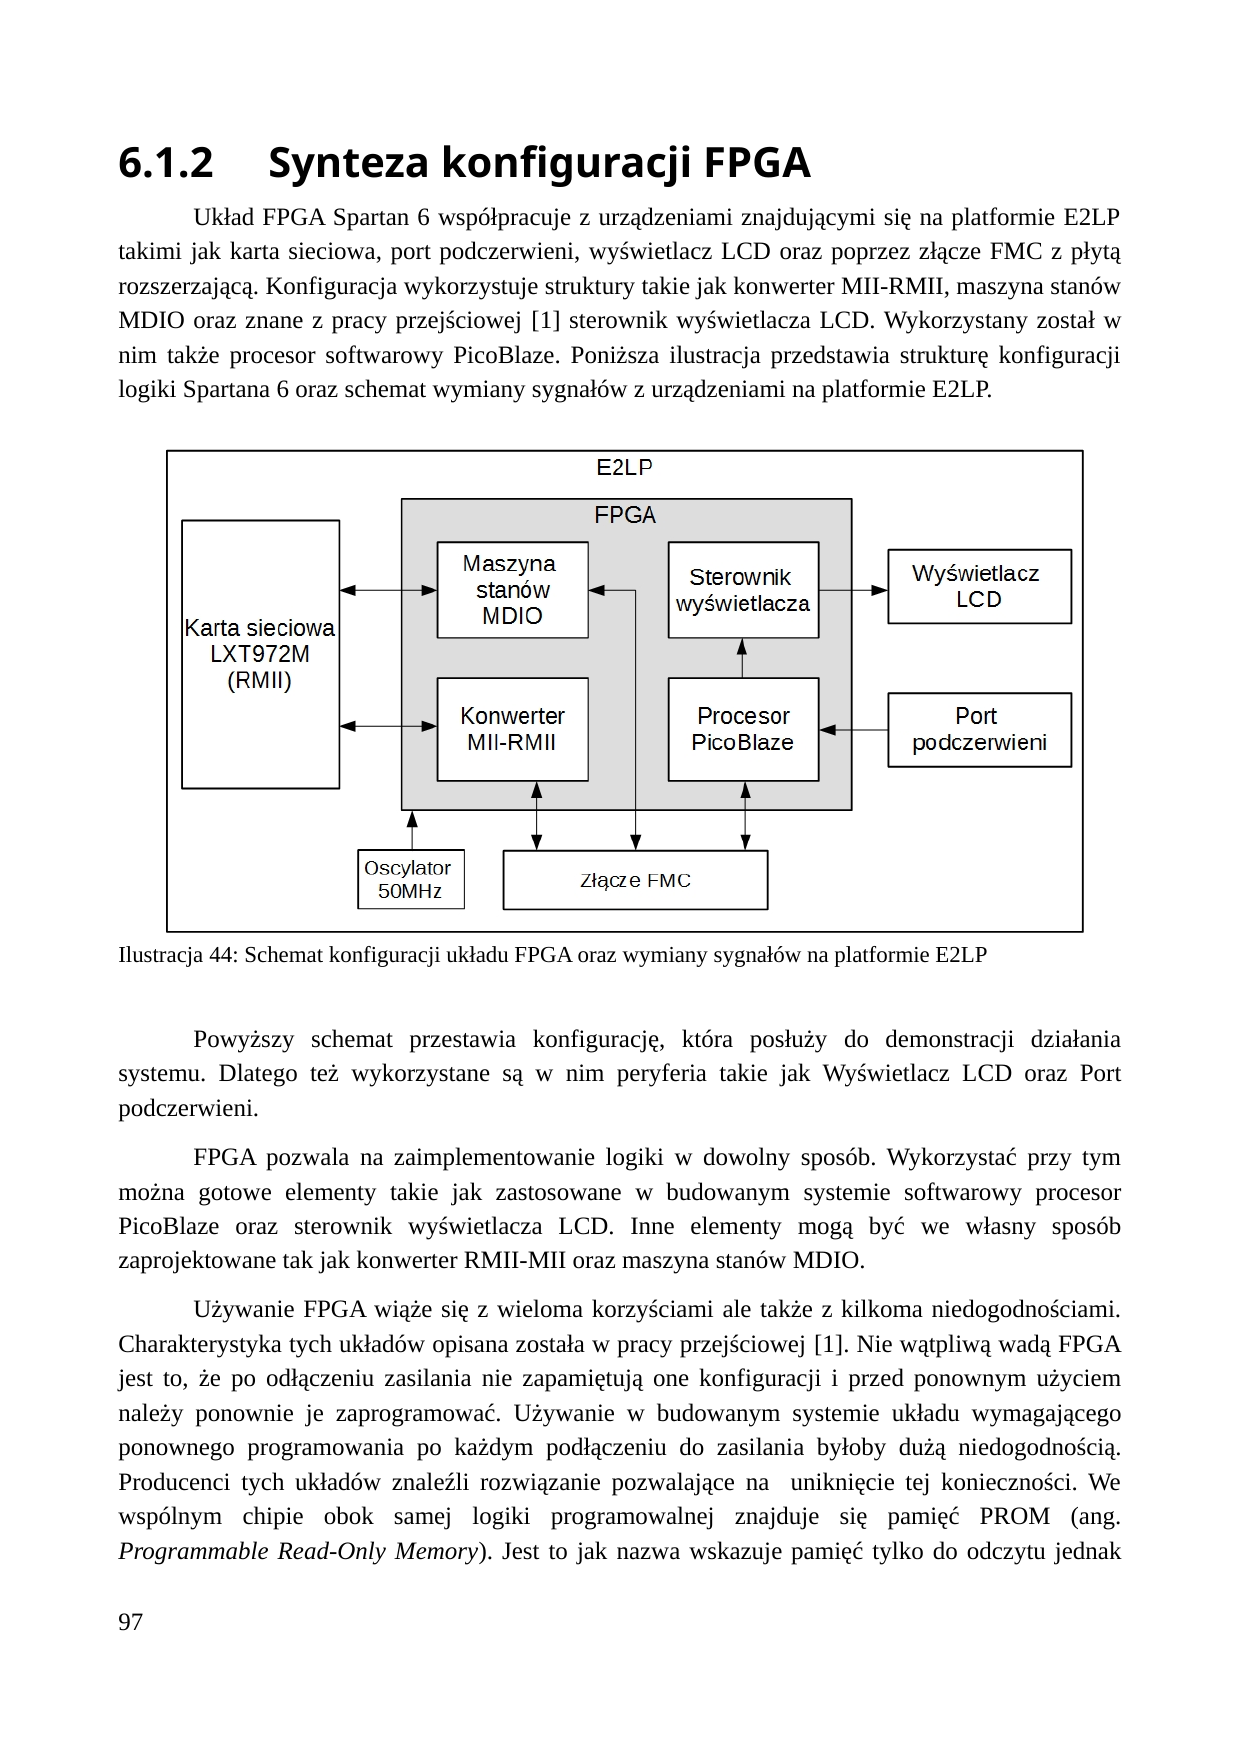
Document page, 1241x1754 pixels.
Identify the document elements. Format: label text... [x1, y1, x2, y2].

text Ilustracja 44: Schemat konfiguracji układu FPGA oraz wymiany sygnałów na platformie E2LP [118, 942, 1122, 968]
text Używanie FPGA wiąże się z wieloma korzyściami ale także z kilkoma niedogodnościami. Charakterystyka tych układów opisana została w pracy przejściowej [1]. Nie wątpliwą wadą FPGA jest to, że po odłączeniu zasilania nie zapamiętują one konfiguracji i przed ponownym użyciem należy ponownie je zaprogramować. Używanie w budowanym systemie układu wymagającego ponownego programowania po każdym podłączeniu do zasilania byłoby dużą niedogodnością. Producenci tych układów znaleźli rozwiązanie pozwalające na uniknięcie tej konieczności. We wspólnym chipie obok samej logiki programowalnej znajduje się pamięć PROM (ang. Programmable Read-Only Memory). Jest to jak nazwa wskazuje pamięć tylko do odczytu jednak [118, 1294, 1122, 1565]
picture [155, 436, 1085, 942]
subtitle Synteza konfiguracji FPGA [118, 133, 1122, 189]
text Powyższy schemat przestawia konfigurację, która posłuży do demonstracji działania systemu. Dlatego też wykorzystane są w nim peryferia takie jak Wyświetlacz LCD oraz Port podczerwieni. [118, 1024, 1122, 1122]
text Układ FPGA Spartan 6 współpracuje z urządzeniami znajdującymi się na platformie E2LP takimi jak karta sieciowa, port podczerwieni, wyświetlacz LCD oraz poprzez złącze FMC z płytą rozszerzającą. Konfiguracja wykorzystuje struktury takie jak konwerter MII-RMII, maszyna stanów MDIO oraz znane z pracy przejściowej [1] sterownik wyświetlacza LCD. Wykorzystany został w nim także procesor softwarowy PicoBlaze. Poniższa ilustracja przedstawia strukturę konfiguracji logiki Spartana 6 oraz schemat wymiany sygnałów z urządzeniami na platformie E2LP. [118, 202, 1122, 403]
text FPGA pozwala na zaimplementowanie logiki w dowolny sposób. Wykorzystać przy tym można gotowe elementy takie jak zastosowane w budowanym systemie softwarowy procesor PicoBlaze oraz sterownik wyświetlacza LCD. Inne elementy mogą być we własny sposób zaprojektowane tak jak konwerter RMII-MII oraz maszyna stanów MDIO. [118, 1142, 1122, 1274]
